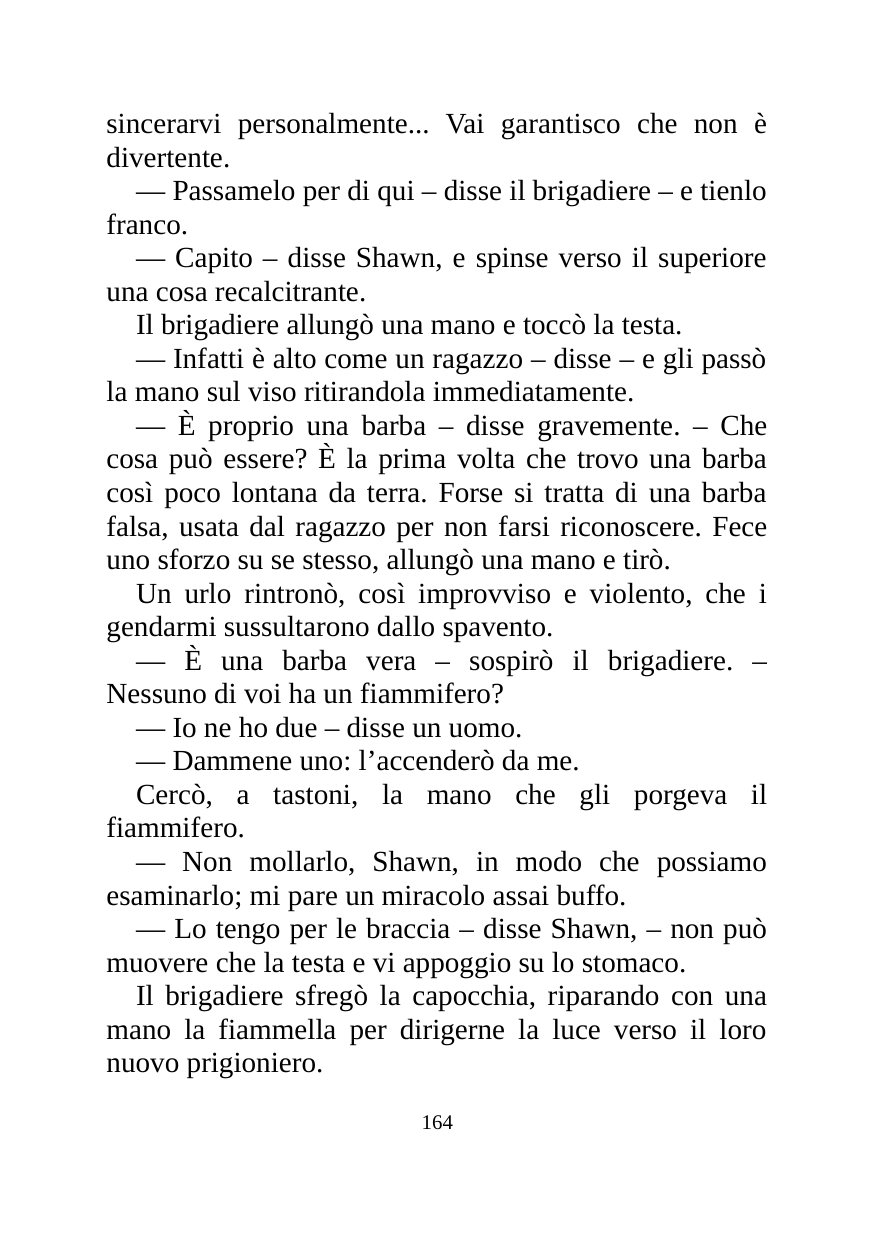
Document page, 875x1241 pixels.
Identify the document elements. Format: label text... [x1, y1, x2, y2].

text Un urlo rintronò, così improvviso e violento, che i gendarmi sussultarono dallo spavento. [106, 576, 768, 643]
text — Capito – disse Shawn, e spinse verso il superiore una cosa recalcitrante. [106, 240, 768, 307]
text — È una barba vera – sospirò il brigadiere. – Nessuno di voi ha un fiammifero? [106, 643, 768, 710]
text — Non mollarlo, Shawn, in modo che possiamo esaminarlo; mi pare un miracolo assai buffo. [106, 844, 768, 911]
text — È proprio una barba – disse gravemente. – Che cosa può essere? È la prima volta che trovo una barba così poco lontana da terra. Forse si tratta di una barba falsa, usata dal ragazzo per non farsi riconoscere. Fece uno sforzo su se stesso, allungò una mano e tirò. [106, 408, 768, 576]
text Cercò, a tastoni, la mano che gli porgeva il fiammifero. [106, 777, 768, 844]
text — Infatti è alto come un ragazzo – disse – e gli passò la mano sul viso ritirandola immediatamente. [106, 341, 768, 408]
text — Io ne ho due – disse un uomo. [106, 710, 768, 743]
text Il brigadiere allungò una mano e toccò la testa. [106, 307, 768, 341]
text — Passamelo per di qui – disse il brigadiere – e tienlo franco. [106, 173, 768, 240]
text Il brigadiere sfregò la capocchia, riparando con una mano la fiammella per dirigerne la luce verso il loro nuovo prigioniero. [106, 978, 768, 1079]
text — Lo tengo per le braccia – disse Shawn, – non può muovere che la testa e vi appoggio su lo stomaco. [106, 911, 768, 978]
text sincerarvi personalmente... Vai garantisco che non è divertente. [106, 106, 768, 173]
text — Dammene uno: l’accenderò da me. [106, 743, 768, 777]
